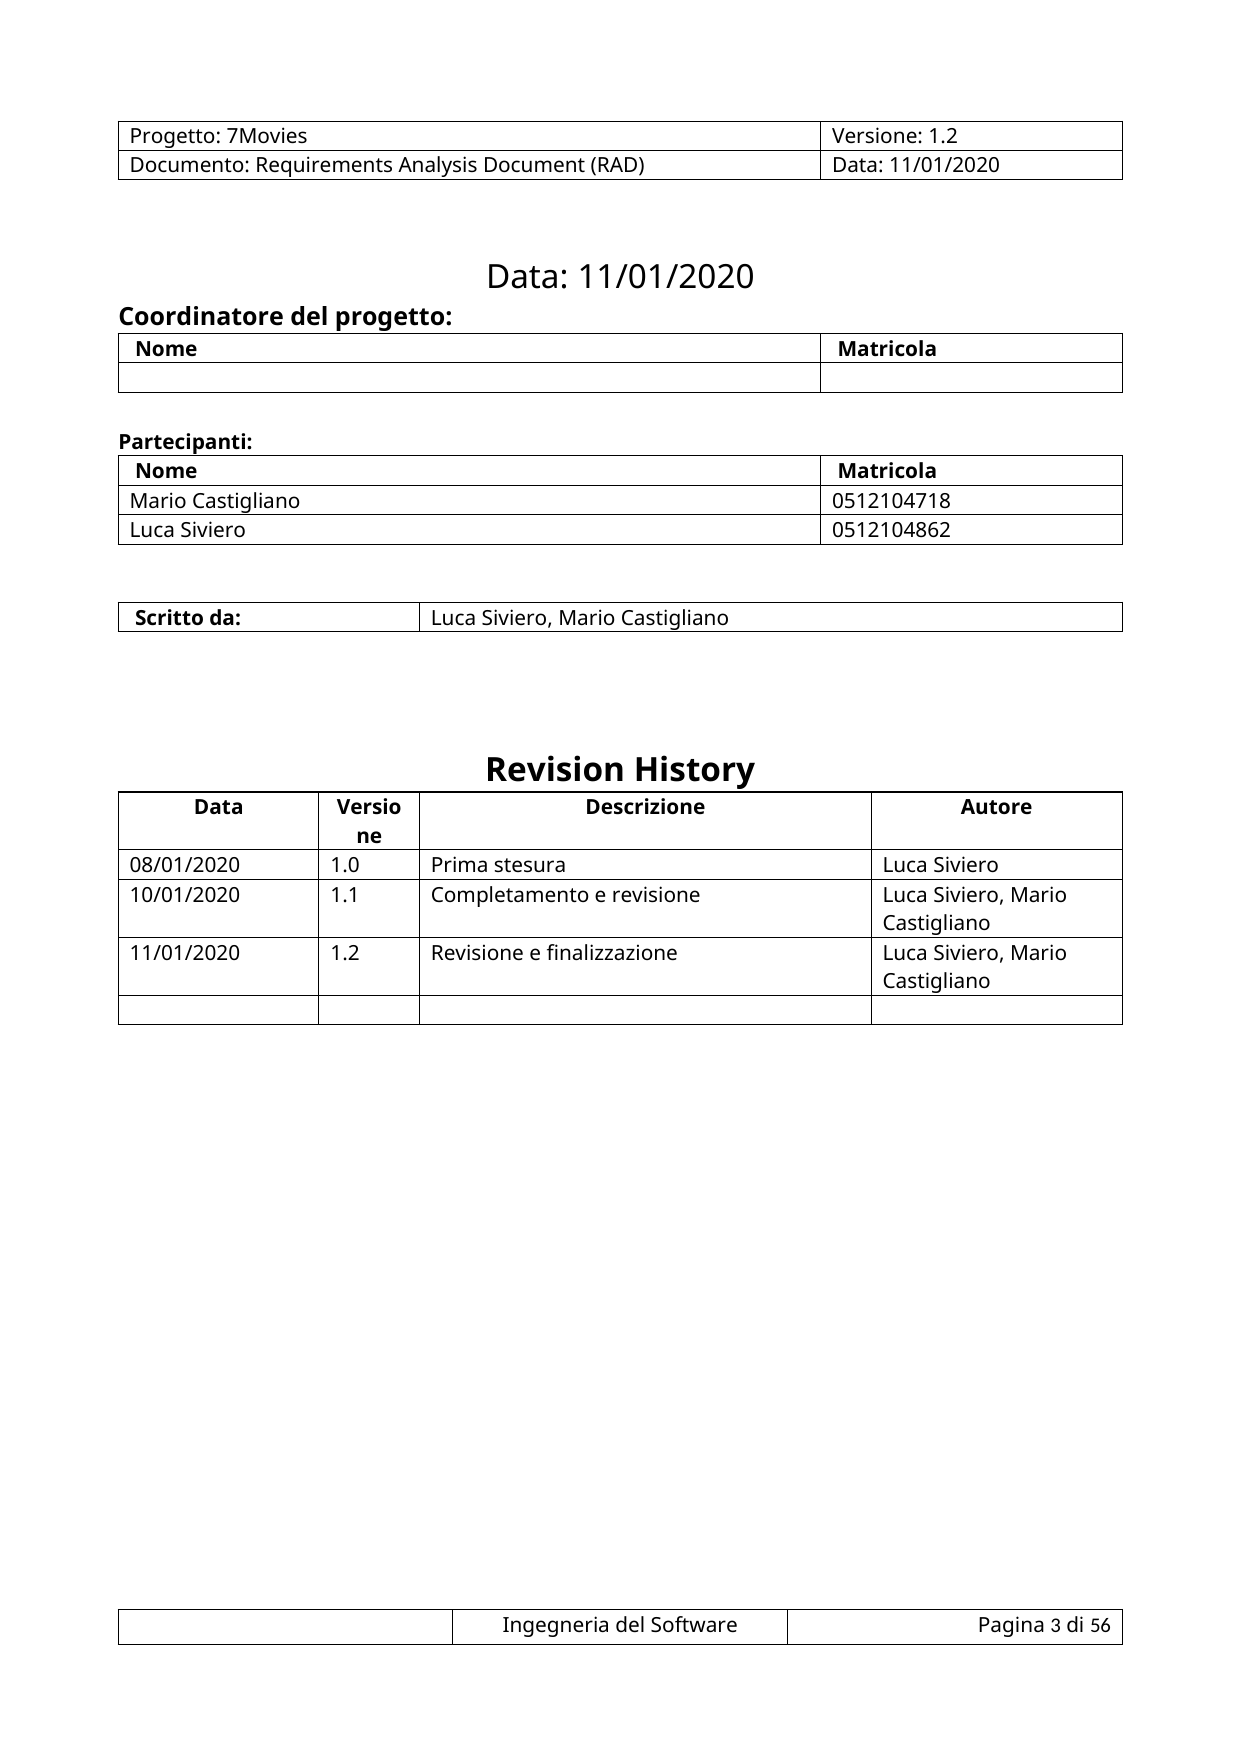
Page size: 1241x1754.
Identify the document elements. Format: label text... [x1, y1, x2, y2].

table_cell 1.2 [319, 938, 419, 994]
table_cell [119, 996, 318, 1024]
table_cell Prima stesura [420, 850, 871, 879]
table_header Versione [319, 793, 419, 849]
table_header Data [119, 793, 318, 849]
table_cell 0512104862 [821, 515, 1122, 544]
table_cell 1.1 [319, 880, 419, 937]
table_cell 11/01/2020 [119, 938, 318, 994]
table_header Descrizione [420, 793, 871, 849]
text Revision History [118, 746, 1122, 791]
table_cell [872, 996, 1122, 1024]
table_header Nome [119, 456, 820, 485]
table_header Autore [872, 793, 1122, 849]
table_cell [119, 363, 820, 392]
table_header Nome [119, 334, 820, 362]
text Coordinatore del progetto: [118, 299, 1122, 333]
text Data: 11/01/2020 [118, 253, 1122, 299]
table_cell Revisione e finalizzazione [420, 938, 871, 994]
table_cell 0512104718 [821, 486, 1122, 514]
table_cell Completamento e revisione [420, 880, 871, 937]
table_header Matricola [821, 334, 1122, 362]
table_cell [821, 363, 1122, 392]
text Partecipanti: [118, 427, 1122, 455]
table_cell [420, 996, 871, 1024]
table_cell 08/01/2020 [119, 850, 318, 879]
table_cell Luca Siviero, Mario Castigliano [872, 938, 1122, 994]
table_cell 10/01/2020 [119, 880, 318, 937]
table_cell [319, 996, 419, 1024]
table_cell Mario Castigliano [119, 486, 820, 514]
table_cell 1.0 [319, 850, 419, 879]
table_cell Luca Siviero, Mario Castigliano [872, 880, 1122, 937]
table_cell Luca Siviero [119, 515, 820, 544]
table_cell Luca Siviero [872, 850, 1122, 879]
table_header Scritto da: [119, 603, 419, 631]
table_header Matricola [821, 456, 1122, 485]
table_header Luca Siviero, Mario Castigliano [420, 603, 1122, 631]
